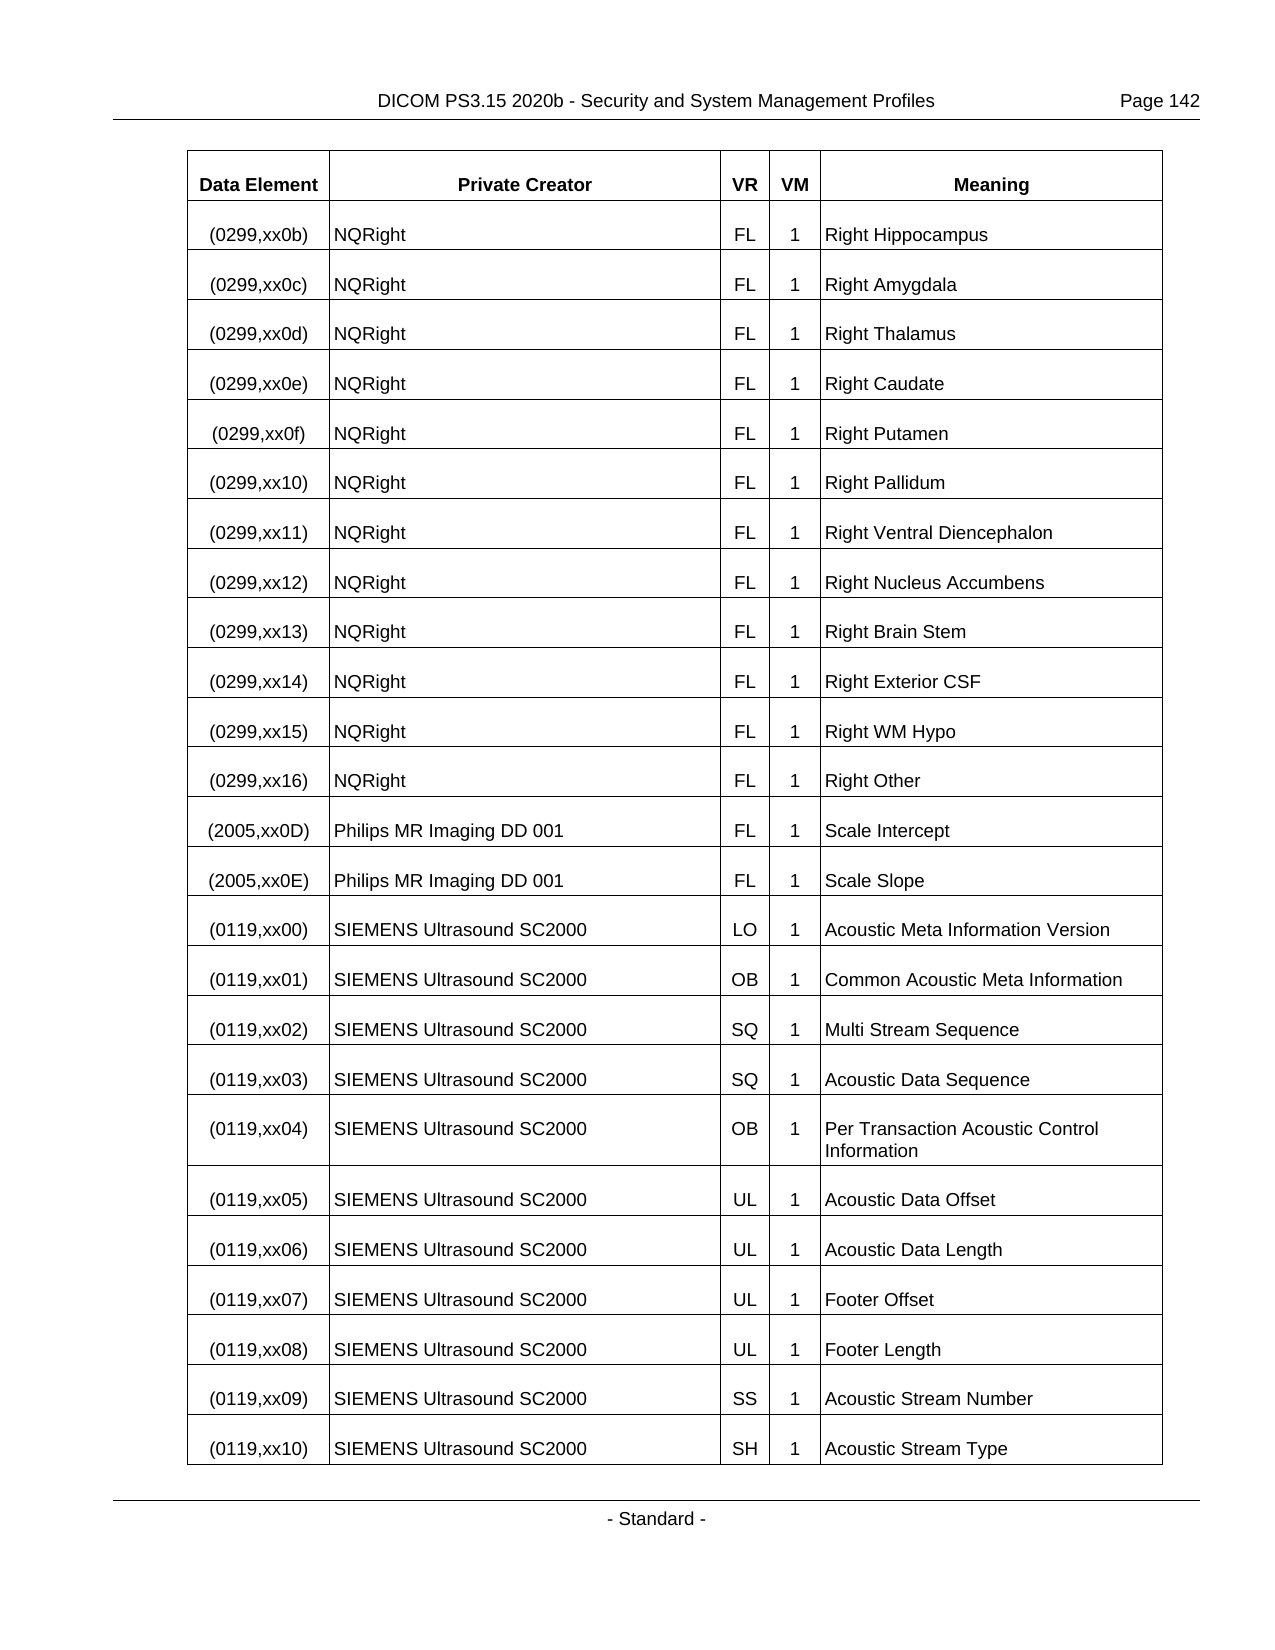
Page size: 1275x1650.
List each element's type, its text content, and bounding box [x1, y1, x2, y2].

table_cell 1 [770, 747, 820, 796]
table_cell FL [721, 747, 769, 796]
table_cell NQRight [330, 747, 720, 796]
table_cell FL [721, 499, 769, 547]
table_header VR [721, 151, 769, 200]
table_cell 1 [770, 1166, 820, 1215]
table_cell FL [721, 598, 769, 647]
table_cell 1 [770, 797, 820, 846]
table_cell SIEMENS Ultrasound SC2000 [330, 1315, 720, 1364]
table_cell SS [721, 1365, 769, 1414]
table_cell SQ [721, 996, 769, 1044]
table_cell Right Exterior CSF [821, 648, 1162, 697]
table_cell Acoustic Meta Information Version [821, 896, 1162, 945]
table_cell 1 [770, 1415, 820, 1463]
table_header VM [770, 151, 820, 200]
table_header Meaning [821, 151, 1162, 200]
table_cell SIEMENS Ultrasound SC2000 [330, 896, 720, 945]
table_cell FL [721, 549, 769, 597]
table_cell NQRight [330, 698, 720, 746]
table_cell (0119,xx10) [188, 1415, 329, 1463]
table_header Private Creator [330, 151, 720, 200]
table_cell (0299,xx14) [188, 648, 329, 697]
table_cell 1 [770, 648, 820, 697]
table_cell 1 [770, 1216, 820, 1265]
table_cell LO [721, 896, 769, 945]
table_cell NQRight [330, 648, 720, 697]
table_cell (0299,xx0d) [188, 300, 329, 349]
table_cell 1 [770, 1045, 820, 1094]
table_cell Right Other [821, 747, 1162, 796]
table_cell FL [721, 350, 769, 398]
table_cell (0299,xx13) [188, 598, 329, 647]
table_cell (0119,xx04) [188, 1095, 329, 1165]
table_cell NQRight [330, 201, 720, 249]
table_cell Multi Stream Sequence [821, 996, 1162, 1044]
table_cell FL [721, 201, 769, 249]
table_cell FL [721, 400, 769, 448]
table_cell 1 [770, 598, 820, 647]
table_cell (0299,xx11) [188, 499, 329, 547]
table_cell FL [721, 300, 769, 349]
table_cell Acoustic Data Offset [821, 1166, 1162, 1215]
table_cell (0119,xx01) [188, 946, 329, 995]
table_cell (0119,xx07) [188, 1266, 329, 1314]
table_cell NQRight [330, 449, 720, 498]
table_cell Philips MR Imaging DD 001 [330, 797, 720, 846]
table_cell SIEMENS Ultrasound SC2000 [330, 1266, 720, 1314]
table_cell Right Brain Stem [821, 598, 1162, 647]
table_cell Right Nucleus Accumbens [821, 549, 1162, 597]
table_cell UL [721, 1166, 769, 1215]
table_cell Right Putamen [821, 400, 1162, 448]
table_cell SQ [721, 1045, 769, 1094]
table_cell (0119,xx09) [188, 1365, 329, 1414]
table_cell SIEMENS Ultrasound SC2000 [330, 1415, 720, 1463]
table_cell NQRight [330, 350, 720, 398]
table_cell (0299,xx0c) [188, 250, 329, 299]
table_cell 1 [770, 250, 820, 299]
table_cell Acoustic Stream Type [821, 1415, 1162, 1463]
table_cell Footer Offset [821, 1266, 1162, 1314]
table_cell 1 [770, 996, 820, 1044]
table_cell FL [721, 698, 769, 746]
table_cell Right Thalamus [821, 300, 1162, 349]
table_cell Scale Slope [821, 847, 1162, 895]
table_cell NQRight [330, 400, 720, 448]
table_cell SIEMENS Ultrasound SC2000 [330, 1365, 720, 1414]
table_cell 1 [770, 1266, 820, 1314]
table_header Data Element [188, 151, 329, 200]
table_cell SIEMENS Ultrasound SC2000 [330, 1216, 720, 1265]
table_cell Footer Length [821, 1315, 1162, 1364]
table_cell Acoustic Stream Number [821, 1365, 1162, 1414]
table_cell 1 [770, 350, 820, 398]
table_cell NQRight [330, 598, 720, 647]
table_cell NQRight [330, 250, 720, 299]
table_cell SIEMENS Ultrasound SC2000 [330, 1045, 720, 1094]
table_cell FL [721, 847, 769, 895]
table_cell Right Pallidum [821, 449, 1162, 498]
table_cell Per Transaction Acoustic Control Information [821, 1095, 1162, 1165]
table_cell (0299,xx12) [188, 549, 329, 597]
table_cell 1 [770, 1095, 820, 1165]
table_cell 1 [770, 847, 820, 895]
table_cell 1 [770, 896, 820, 945]
table_cell Acoustic Data Length [821, 1216, 1162, 1265]
table_cell OB [721, 1095, 769, 1165]
table_cell 1 [770, 698, 820, 746]
table_cell (0299,xx0b) [188, 201, 329, 249]
table_cell 1 [770, 400, 820, 448]
table_cell SIEMENS Ultrasound SC2000 [330, 1166, 720, 1215]
table_cell 1 [770, 449, 820, 498]
table_cell (0119,xx00) [188, 896, 329, 945]
table_cell 1 [770, 946, 820, 995]
table_cell (0299,xx0f) [188, 400, 329, 448]
table_cell SIEMENS Ultrasound SC2000 [330, 996, 720, 1044]
table_cell SH [721, 1415, 769, 1463]
table_cell OB [721, 946, 769, 995]
table_cell FL [721, 250, 769, 299]
table_cell UL [721, 1315, 769, 1364]
table_cell Right WM Hypo [821, 698, 1162, 746]
table_cell (0119,xx06) [188, 1216, 329, 1265]
table_cell (0119,xx08) [188, 1315, 329, 1364]
table_cell NQRight [330, 499, 720, 547]
table_cell 1 [770, 1365, 820, 1414]
table_cell Scale Intercept [821, 797, 1162, 846]
table_cell (0299,xx16) [188, 747, 329, 796]
table_cell FL [721, 648, 769, 697]
table_cell 1 [770, 201, 820, 249]
table_cell 1 [770, 549, 820, 597]
table_cell 1 [770, 1315, 820, 1364]
table_cell Right Hippocampus [821, 201, 1162, 249]
table_cell (0119,xx05) [188, 1166, 329, 1215]
table_cell (0119,xx03) [188, 1045, 329, 1094]
table_cell FL [721, 449, 769, 498]
table_cell Right Ventral Diencephalon [821, 499, 1162, 547]
table_cell SIEMENS Ultrasound SC2000 [330, 1095, 720, 1165]
table_cell Acoustic Data Sequence [821, 1045, 1162, 1094]
table_cell Common Acoustic Meta Information [821, 946, 1162, 995]
table_cell Right Amygdala [821, 250, 1162, 299]
table_cell FL [721, 797, 769, 846]
table_cell SIEMENS Ultrasound SC2000 [330, 946, 720, 995]
table_cell NQRight [330, 300, 720, 349]
table_cell (0299,xx15) [188, 698, 329, 746]
table_cell 1 [770, 300, 820, 349]
table_cell (2005,xx0E) [188, 847, 329, 895]
table_cell UL [721, 1216, 769, 1265]
table_cell (0119,xx02) [188, 996, 329, 1044]
table_cell 1 [770, 499, 820, 547]
table_cell (2005,xx0D) [188, 797, 329, 846]
table_cell Philips MR Imaging DD 001 [330, 847, 720, 895]
table_cell (0299,xx0e) [188, 350, 329, 398]
table_cell Right Caudate [821, 350, 1162, 398]
table_cell (0299,xx10) [188, 449, 329, 498]
table_cell UL [721, 1266, 769, 1314]
table_cell NQRight [330, 549, 720, 597]
